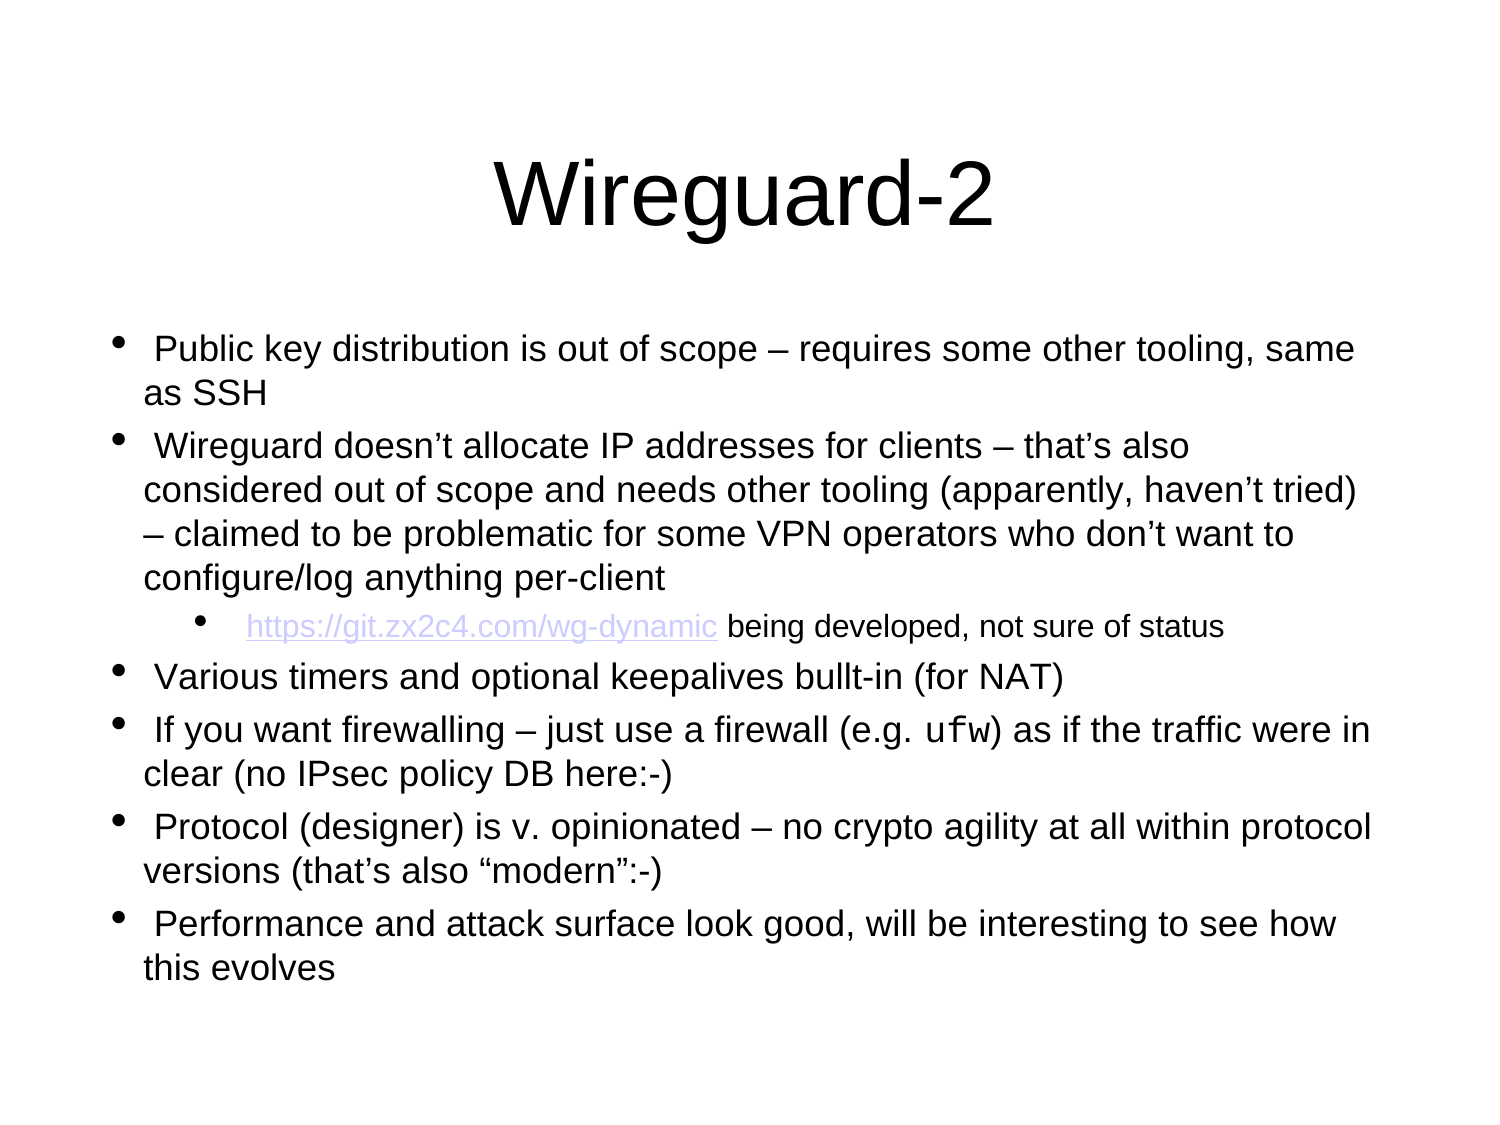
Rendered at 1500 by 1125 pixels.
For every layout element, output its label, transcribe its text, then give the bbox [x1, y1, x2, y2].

list Public key distribution is out of scope – requires some other tooling, same as SSH Wireguard doesn’t allocate IP addresses for clients – that’s also considered out of scope and needs other tooling (apparently, haven’t tried) – claimed to be problematic for some VPN operators who don’t want to configure/log anything per-client https://git.zx2c4.com/wg-dynamic being developed, not sure of status Various timers and optional keepalives bullt-in (for NAT) If you want firewalling – just use a firewall (e.g. ufw) as if the traffic were in clear (no IPsec policy DB here:-) Protocol (designer) is v. opinionated – no crypto agility at all within protocol versions (that’s also “modern”:-) Performance and attack surface look good, will be interesting to see how this evolves [112, 324, 1379, 991]
title Wireguard-2 [112, 99, 1379, 279]
